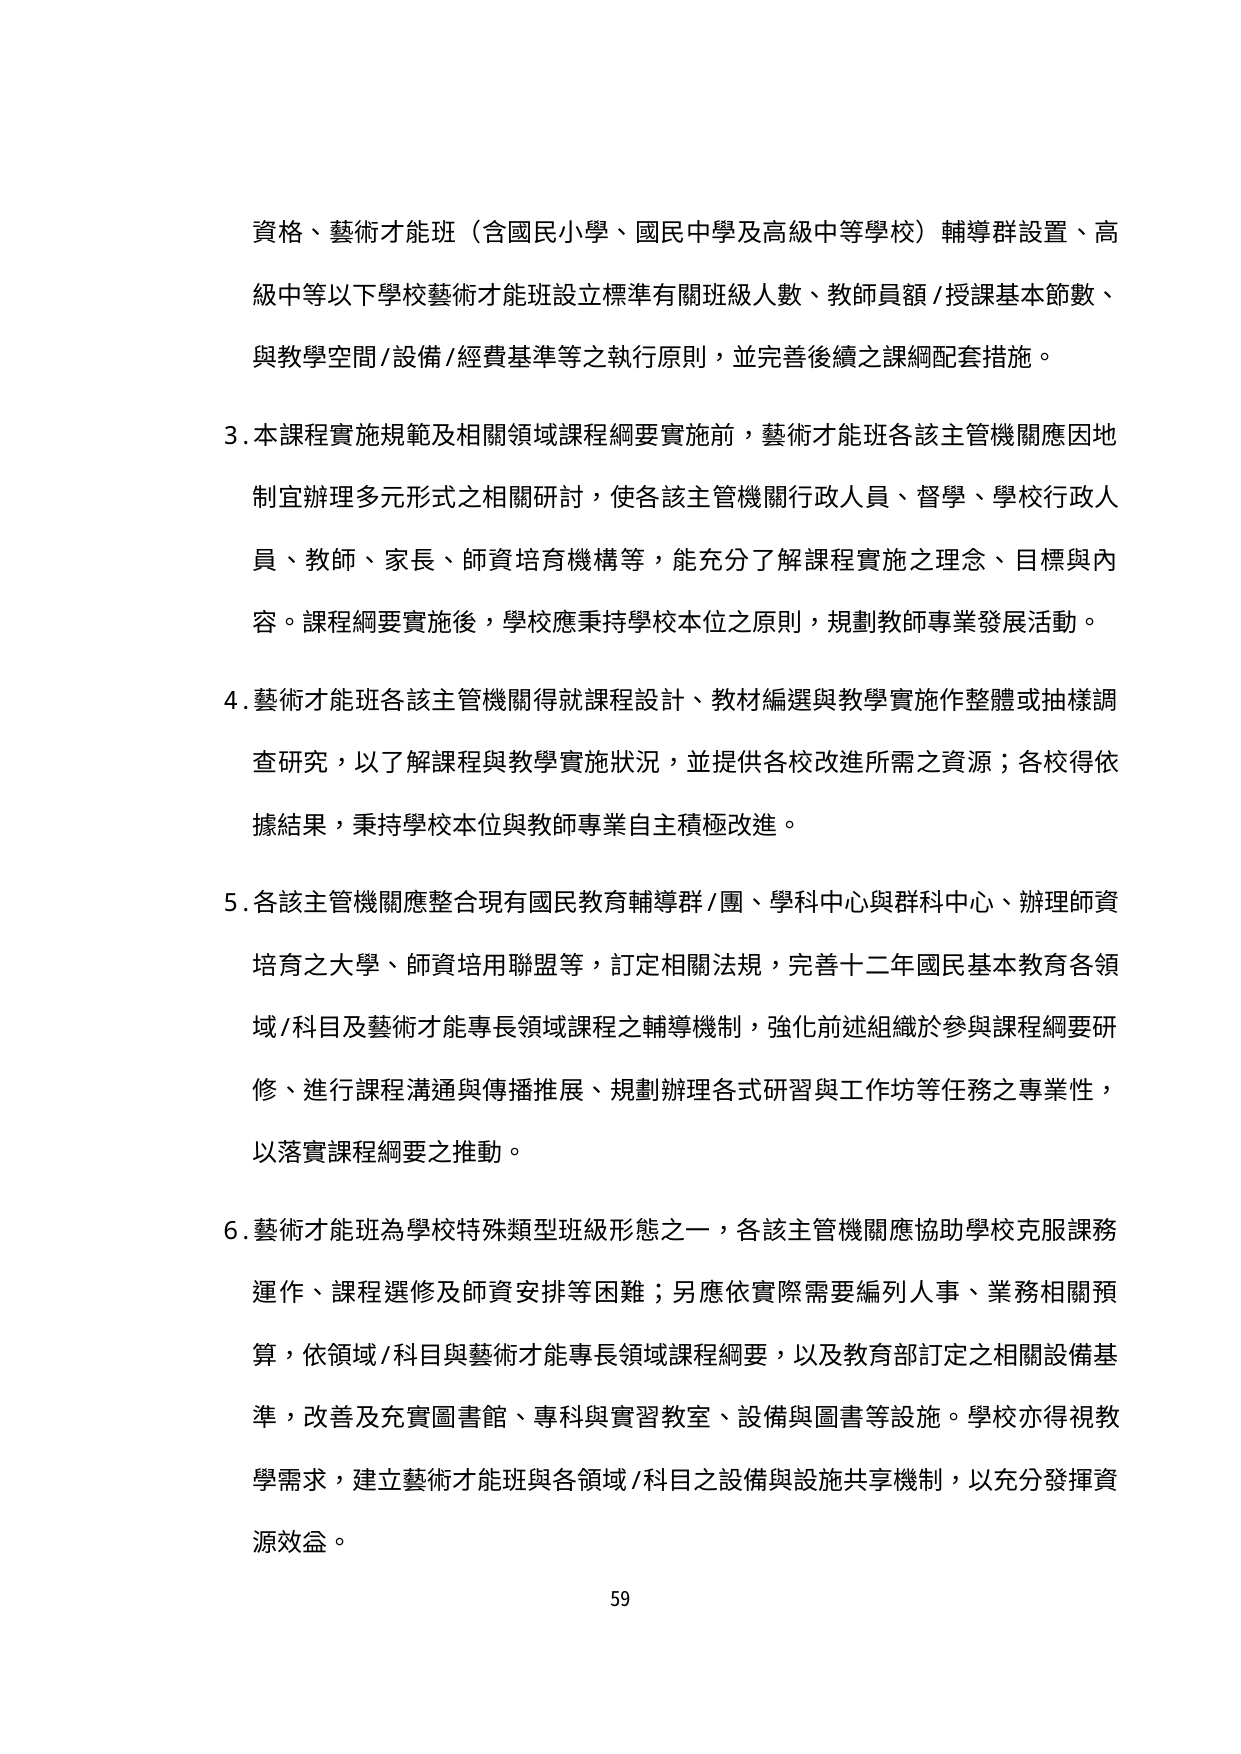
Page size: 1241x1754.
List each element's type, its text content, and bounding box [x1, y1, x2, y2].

text 資格、藝術才能班（含國民小學、國民中學及高級中等學校）輔導群設置、高級中等以下學校藝術才能班設立標準有關班級人數、教師員額/授課基本節數、與教學空間/設備/經費基準等之執行原則，並完善後續之課綱配套措施。 [223, 189, 1120, 377]
text 5.各該主管機關應整合現有國民教育輔導群/團、學科中心與群科中心、辦理師資培育之大學、師資培用聯盟等，訂定相關法規，完善十二年國民基本教育各領域/科目及藝術才能專長領域課程之輔導機制，強化前述組織於參與課程綱要研修、進行課程溝通與傳播推展、規劃辦理各式研習與工作坊等任務之專業性，以落實課程綱要之推動。 [223, 859, 1120, 1172]
text 6.藝術才能班為學校特殊類型班級形態之一，各該主管機關應協助學校克服課務運作、課程選修及師資安排等困難；另應依實際需要編列人事、業務相關預算，依領域/科目與藝術才能專長領域課程綱要，以及教育部訂定之相關設備基準，改善及充實圖書館、專科與實習教室、設備與圖書等設施。學校亦得視教學需求，建立藝術才能班與各領域/科目之設備與設施共享機制，以充分發揮資源效益。 [223, 1187, 1120, 1562]
text 3.本課程實施規範及相關領域課程綱要實施前，藝術才能班各該主管機關應因地制宜辦理多元形式之相關研討，使各該主管機關行政人員、督學、學校行政人員、教師、家長、師資培育機構等，能充分了解課程實施之理念、目標與內容。課程綱要實施後，學校應秉持學校本位之原則，規劃教師專業發展活動。 [223, 392, 1120, 642]
text 4.藝術才能班各該主管機關得就課程設計、教材編選與教學實施作整體或抽樣調查研究，以了解課程與教學實施狀況，並提供各校改進所需之資源；各校得依據結果，秉持學校本位與教師專業自主積極改進。 [223, 657, 1120, 844]
